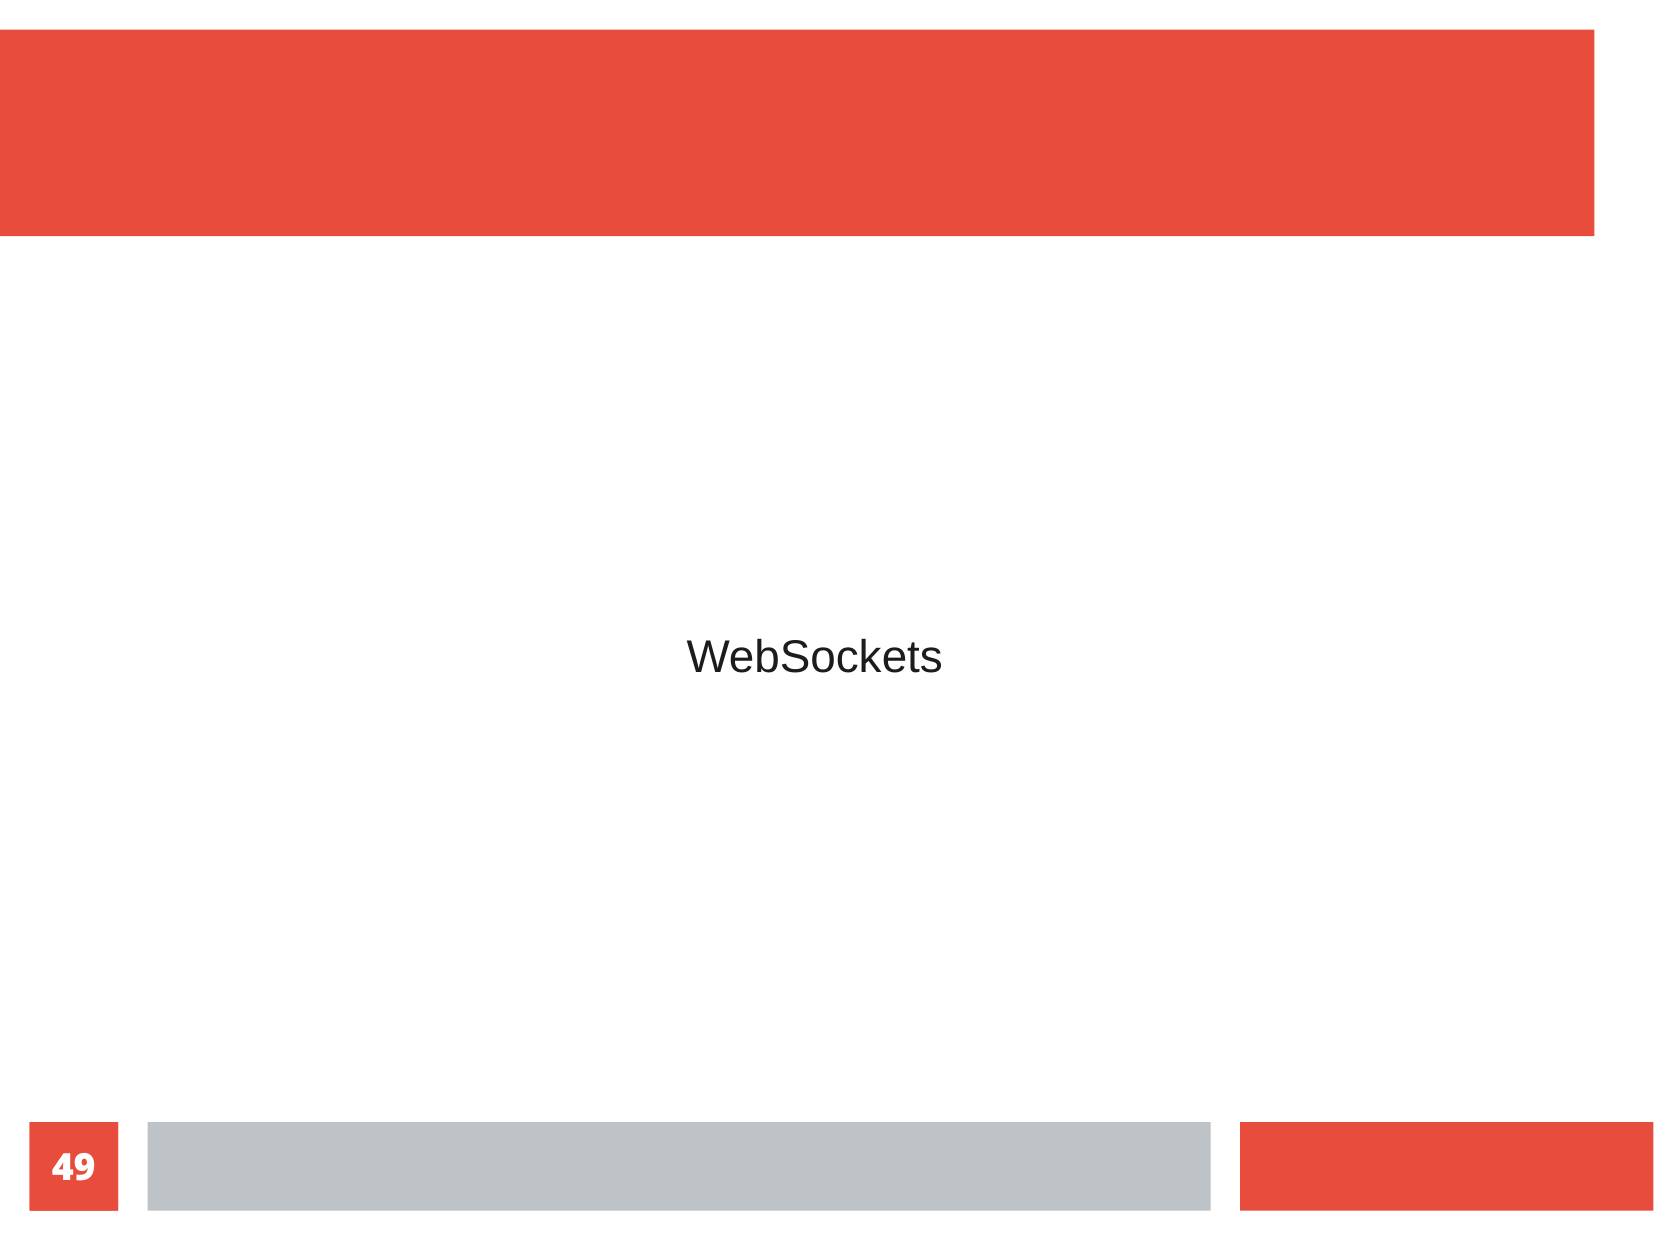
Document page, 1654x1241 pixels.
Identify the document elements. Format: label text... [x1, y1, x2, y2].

subtitle WebSockets [23, 271, 1642, 1096]
